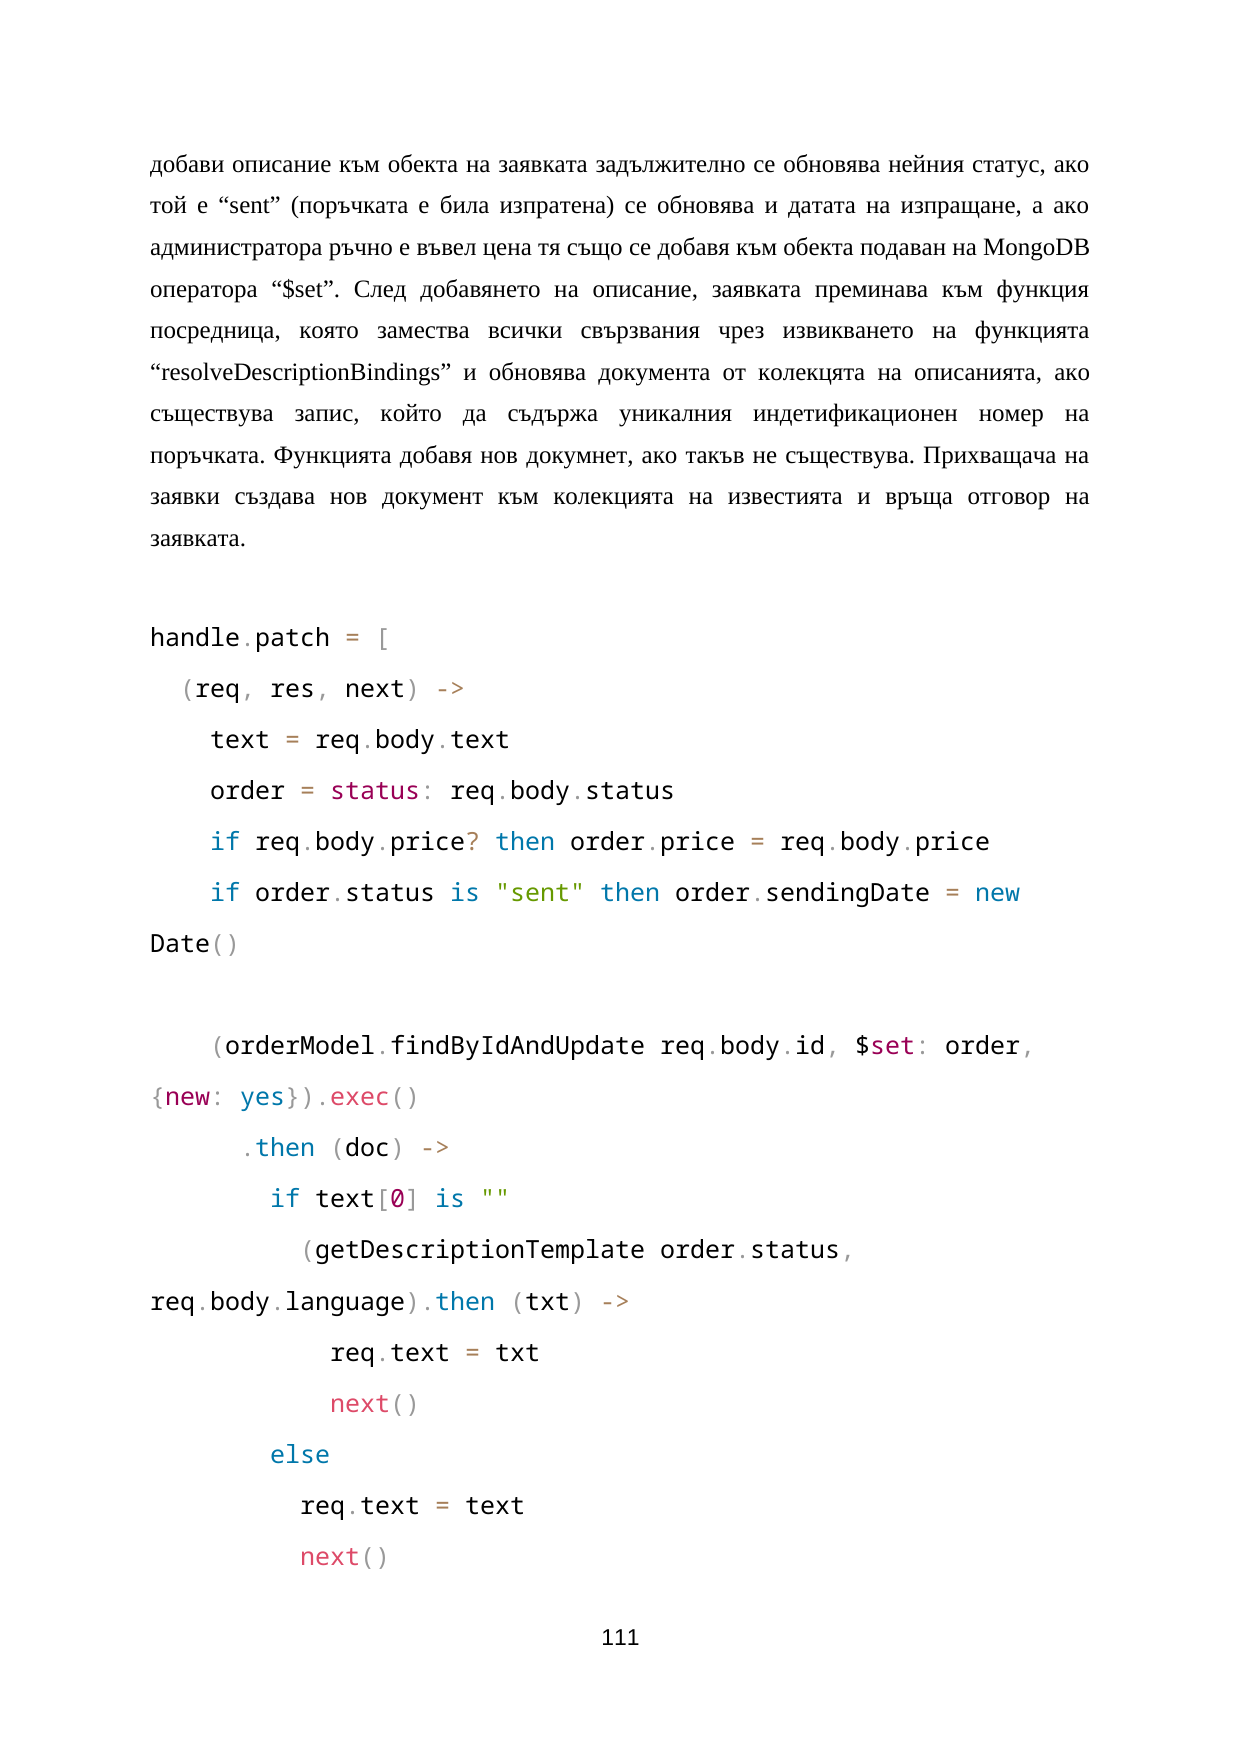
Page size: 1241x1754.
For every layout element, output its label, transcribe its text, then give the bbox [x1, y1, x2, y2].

text добави описание към обекта на заявката задължително се обновява нейния статус, ако той е “sent” (поръчката е била изпратена) се обновява и датата на изпращане, а ако администратора ръчно е въвел цена тя също се добавя към обекта подаван на MongoDB оператора “$set”. След добавянето на описание, заявката преминава към функция посредница, която замества всички свързвания чрез извикването на функцията “resolveDescriptionBindings” и обновява документа от колекцята на описанията, ако съществува запис, който да съдържа уникалния индетификационен номер на поръчката. Функцията добавя нов докумнет, ако такъв не съществува. Прихващача на заявки създава нов документ към колекцията на известията и връща отговор на заявката. [150, 150, 1091, 552]
text handle.patch = [ (req, res, next) -> text = req.body.text order = status: req.body.status if req.body.price? then order.price = req.body.price if order.status is "sent" then order.sendingDate = new Date() (orderModel.findByIdAndUpdate req.body.id, $set: order, {new: yes}).exec() .then (doc) -> if text[0] is "" (getDescriptionTemplate order.status, req.body.language).then (txt) -> req.text = txt next() else req.text = text next() [150, 620, 1091, 1572]
